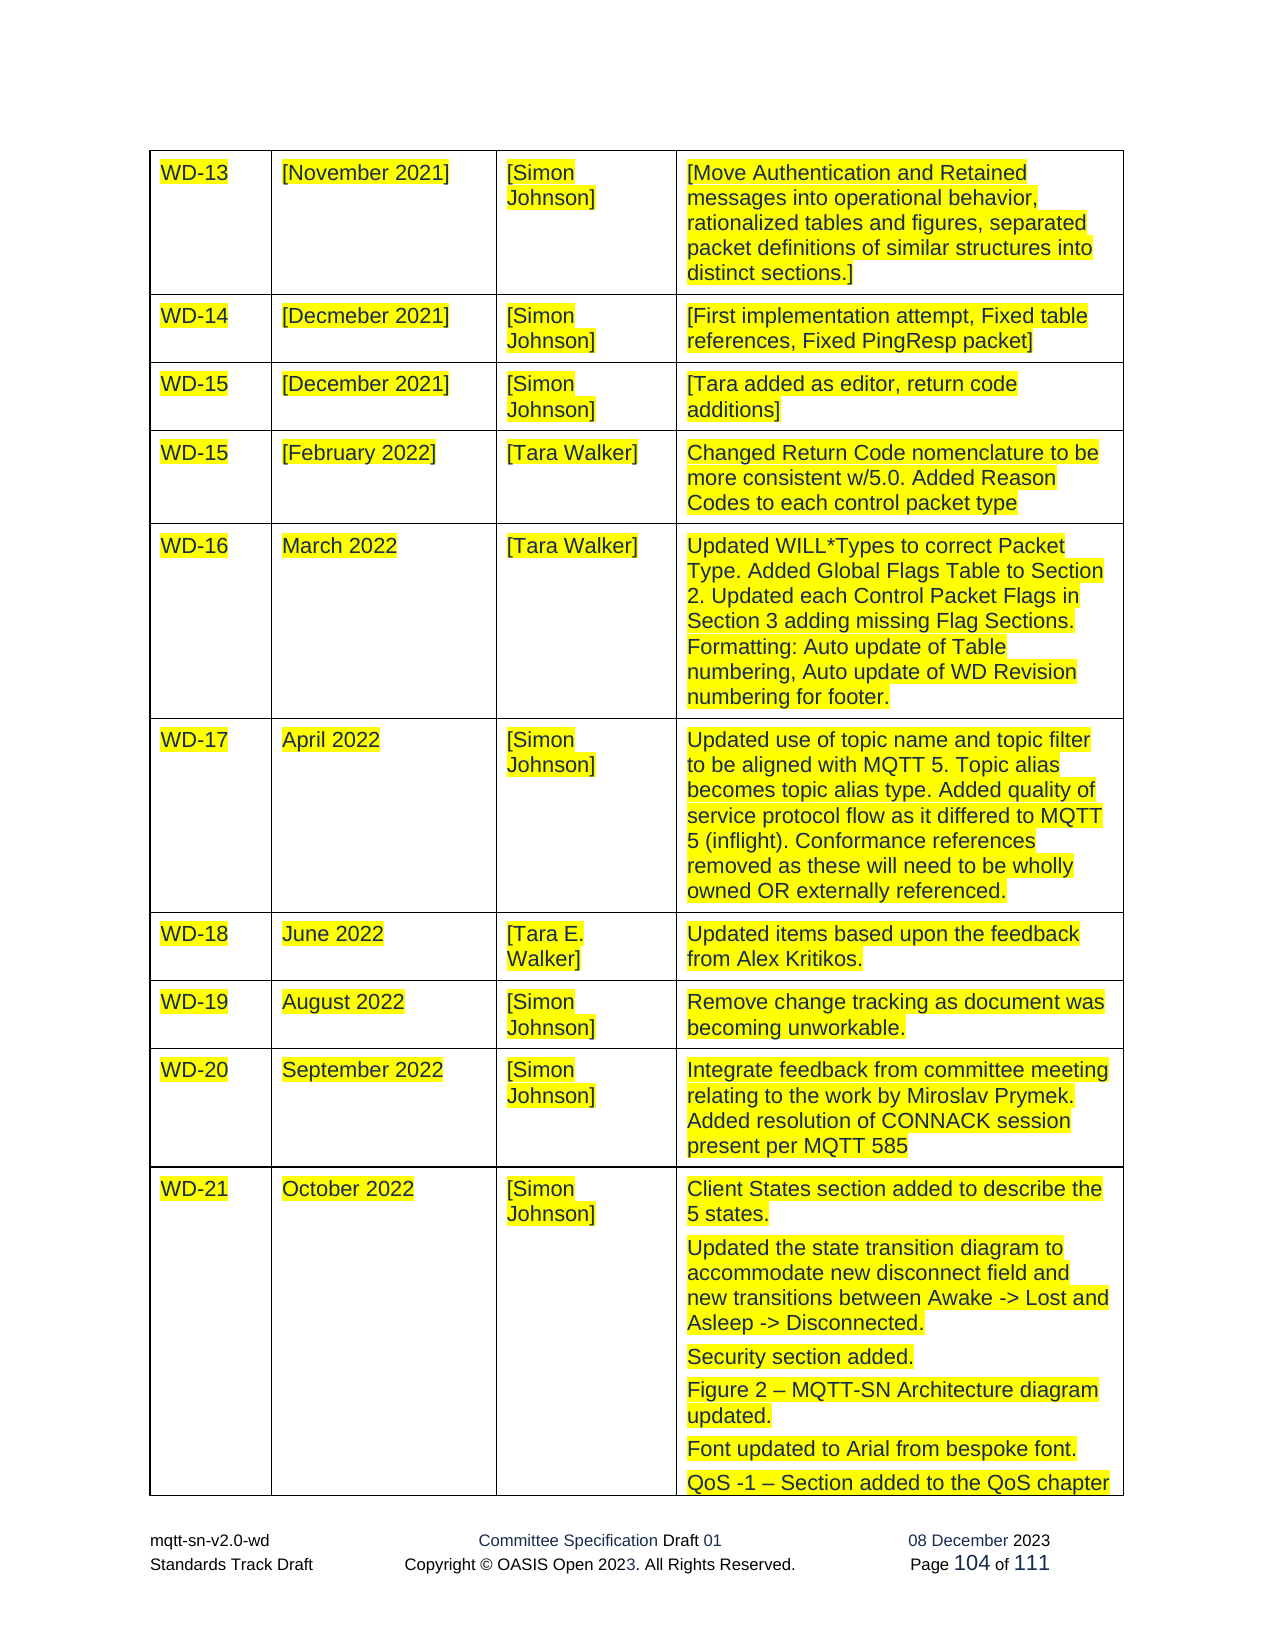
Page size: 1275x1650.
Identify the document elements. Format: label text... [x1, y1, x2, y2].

table_cell WD-15 [151, 363, 271, 430]
table_cell September 2022 [272, 1049, 496, 1166]
table_cell [Move Authentication and Retained messages into operational behavior, rationalized tables and figures, separated packet definitions of similar structures into distinct sections.] [677, 151, 1123, 294]
table_cell Updated use of topic name and topic filter to be aligned with MQTT 5. Topic alias becomes topic alias type. Added quality of service protocol flow as it differed to MQTT 5 (inflight). Conformance references removed as these will need to be wholly owned OR externally referenced. [677, 719, 1123, 912]
table_cell [Simon Johnson] [497, 295, 676, 362]
table_cell [Tara Walker] [497, 431, 676, 523]
table_cell March 2022 [272, 524, 496, 717]
table_cell Remove change tracking as document was becoming unworkable. [677, 981, 1123, 1048]
table_cell October 2022 [272, 1168, 496, 1495]
table_cell [Tara E. Walker] [497, 913, 676, 980]
table_cell [Simon Johnson] [497, 1049, 676, 1166]
table_cell WD-15 [151, 431, 271, 523]
table_cell [Tara Walker] [497, 524, 676, 717]
table_cell WD-20 [151, 1049, 271, 1166]
table_cell [Simon Johnson] [497, 981, 676, 1048]
table_cell WD-16 [151, 524, 271, 717]
table_cell June 2022 [272, 913, 496, 980]
table_cell WD-21 [151, 1168, 271, 1495]
table_cell [Simon Johnson] [497, 1168, 676, 1495]
table_cell [Tara added as editor, return code additions] [677, 363, 1123, 430]
table_cell WD-17 [151, 719, 271, 912]
table_cell August 2022 [272, 981, 496, 1048]
table_cell Integrate feedback from committee meeting relating to the work by Miroslav Prymek. Added resolution of CONNACK session present per MQTT 585 [677, 1049, 1123, 1166]
table_cell Changed Return Code nomenclature to be more consistent w/5.0. Added Reason Codes to each control packet type [677, 431, 1123, 523]
table_cell [First implementation attempt, Fixed table references, Fixed PingResp packet] [677, 295, 1123, 362]
table_cell WD-18 [151, 913, 271, 980]
table_cell Updated items based upon the feedback from Alex Kritikos. [677, 913, 1123, 980]
table_cell [Simon Johnson] [497, 151, 676, 294]
table_cell [Simon Johnson] [497, 719, 676, 912]
table_cell [December 2021] [272, 363, 496, 430]
table_cell [Decmeber 2021] [272, 295, 496, 362]
table_cell Client States section added to describe the 5 states. Updated the state transition diagram to accommodate new disconnect field and new transitions between Awake -> Lost and Asleep -> Disconnected. Security section added. Figure 2 – MQTT-SN Architecture diagram updated. Font updated to Arial from bespoke font. QoS -1 – Section added to the QoS chapter [677, 1168, 1123, 1495]
table_cell [November 2021] [272, 151, 496, 294]
table_cell WD-14 [151, 295, 271, 362]
table_cell WD-19 [151, 981, 271, 1048]
table_cell [February 2022] [272, 431, 496, 523]
table_cell [Simon Johnson] [497, 363, 676, 430]
table_cell April 2022 [272, 719, 496, 912]
table_cell WD-13 [151, 151, 271, 294]
table_cell Updated WILL*Types to correct Packet Type. Added Global Flags Table to Section 2. Updated each Control Packet Flags in Section 3 adding missing Flag Sections. Formatting: Auto update of Table numbering, Auto update of WD Revision numbering for footer. [677, 524, 1123, 717]
